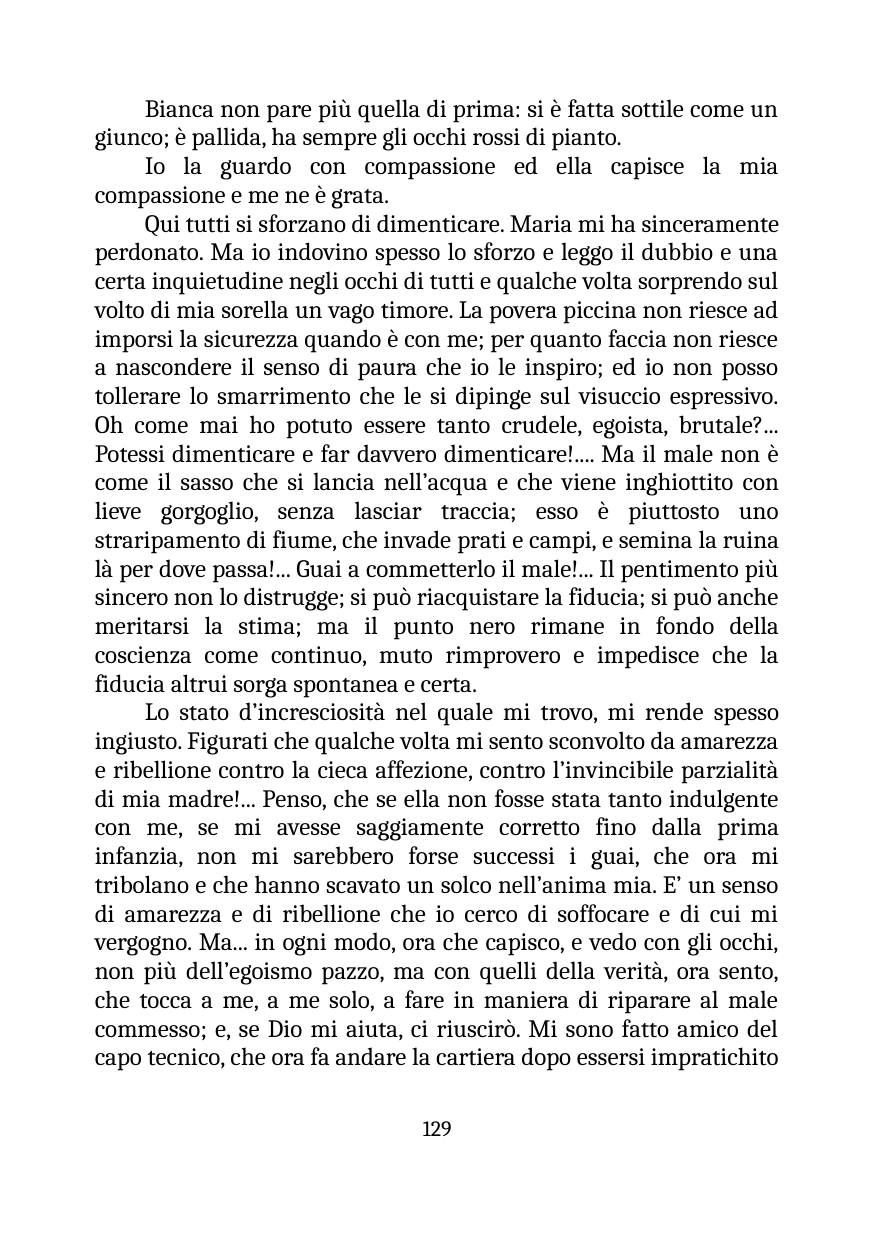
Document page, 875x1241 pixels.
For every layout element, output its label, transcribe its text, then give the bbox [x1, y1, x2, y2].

text Io la guardo con compassione ed ella capisce la mia compassione e me ne è grata. [94, 152, 779, 209]
text Bianca non pare più quella di prima: si è fatta sottile come un giunco; è pallida, ha sempre gli occhi rossi di pianto. [94, 94, 779, 152]
text Lo stato d’incresciosità nel quale mi trovo, mi rende spesso ingiusto. Figurati che qualche volta mi sento sconvolto da amarezza e ribellione contro la cieca affezione, contro l’invincibile parzialità di mia madre!... Penso, che se ella non fosse stata tanto indulgente con me, se mi avesse saggiamente corretto fino dalla prima infanzia, non mi sarebbero forse successi i guai, che ora mi tribolano e che hanno scavato un solco nell’anima mia. E’ un senso di amarezza e di ribellione che io cerco di soffocare e di cui mi vergogno. Ma... in ogni modo, ora che capisco, e vedo con gli occhi, non più dell’egoismo pazzo, ma con quelli della verità, ora sento, che tocca a me, a me solo, a fare in maniera di riparare al male commesso; e, se Dio mi aiuta, ci riuscirò. Mi sono fatto amico del capo tecnico, che ora fa andare la cartiera dopo essersi impratichito [94, 698, 779, 1072]
text Qui tutti si sforzano di dimenticare. Maria mi ha sinceramente perdonato. Ma io indovino spesso lo sforzo e leggo il dubbio e una certa inquietudine negli occhi di tutti e qualche volta sorprendo sul volto di mia sorella un vago timore. La povera piccina non riesce ad imporsi la sicurezza quando è con me; per quanto faccia non riesce a nascondere il senso di paura che io le inspiro; ed io non posso tollerare lo smarrimento che le si dipinge sul visuccio espressivo. Oh come mai ho potuto essere tanto crudele, egoista, brutale?... Potessi dimenticare e far davvero dimenticare!.... Ma il male non è come il sasso che si lancia nell’acqua e che viene inghiottito con lieve gorgoglio, senza lasciar traccia; esso è piuttosto uno straripamento di fiume, che invade prati e campi, e semina la ruina là per dove passa!... Guai a commetterlo il male!... Il pentimento più sincero non lo distrugge; si può riacquistare la fiducia; si può anche meritarsi la stima; ma il punto nero rimane in fondo della coscienza come continuo, muto rimprovero e impedisce che la fiducia altrui sorga spontanea e certa. [94, 209, 779, 698]
